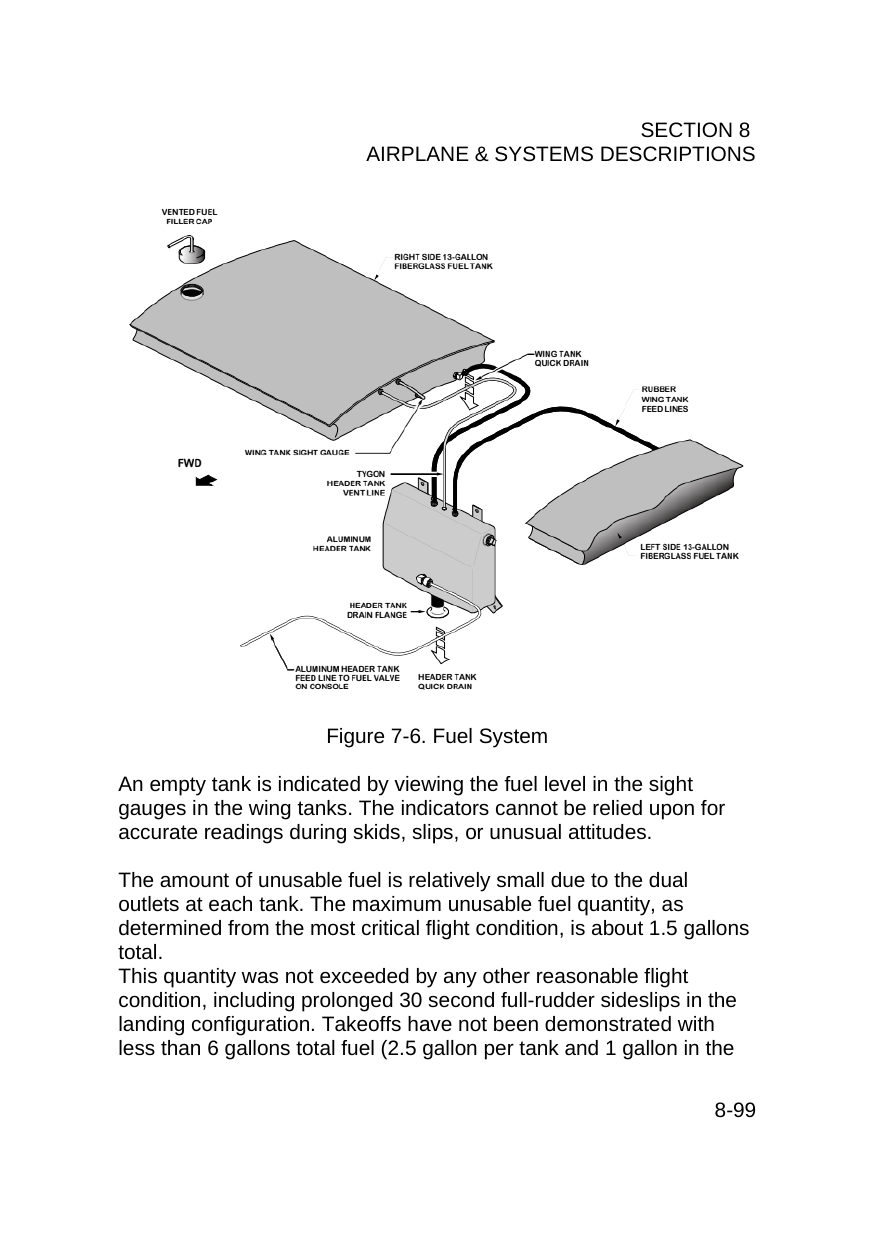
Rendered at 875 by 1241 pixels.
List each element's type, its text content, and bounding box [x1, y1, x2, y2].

text Figure 7-6. Fuel System [118, 724, 756, 748]
picture [118, 196, 756, 701]
text This quantity was not exceeded by any other reasonable flight condition, including prolonged 30 second full-rudder sideslips in the landing configuration. Takeoffs have not been demonstrated with less than 6 gallons total fuel (2.5 gallon per tank and 1 gallon in the [118, 964, 756, 1059]
text The amount of unusable fuel is relatively small due to the dual outlets at each tank. The maximum unusable fuel quantity, as determined from the most critical flight condition, is about 1.5 gallons total. [118, 868, 756, 964]
text An empty tank is indicated by viewing the fuel level in the sight gauges in the wing tanks. The indicators cannot be relied upon for accurate readings during skids, slips, or unusual attitudes. [118, 772, 756, 844]
